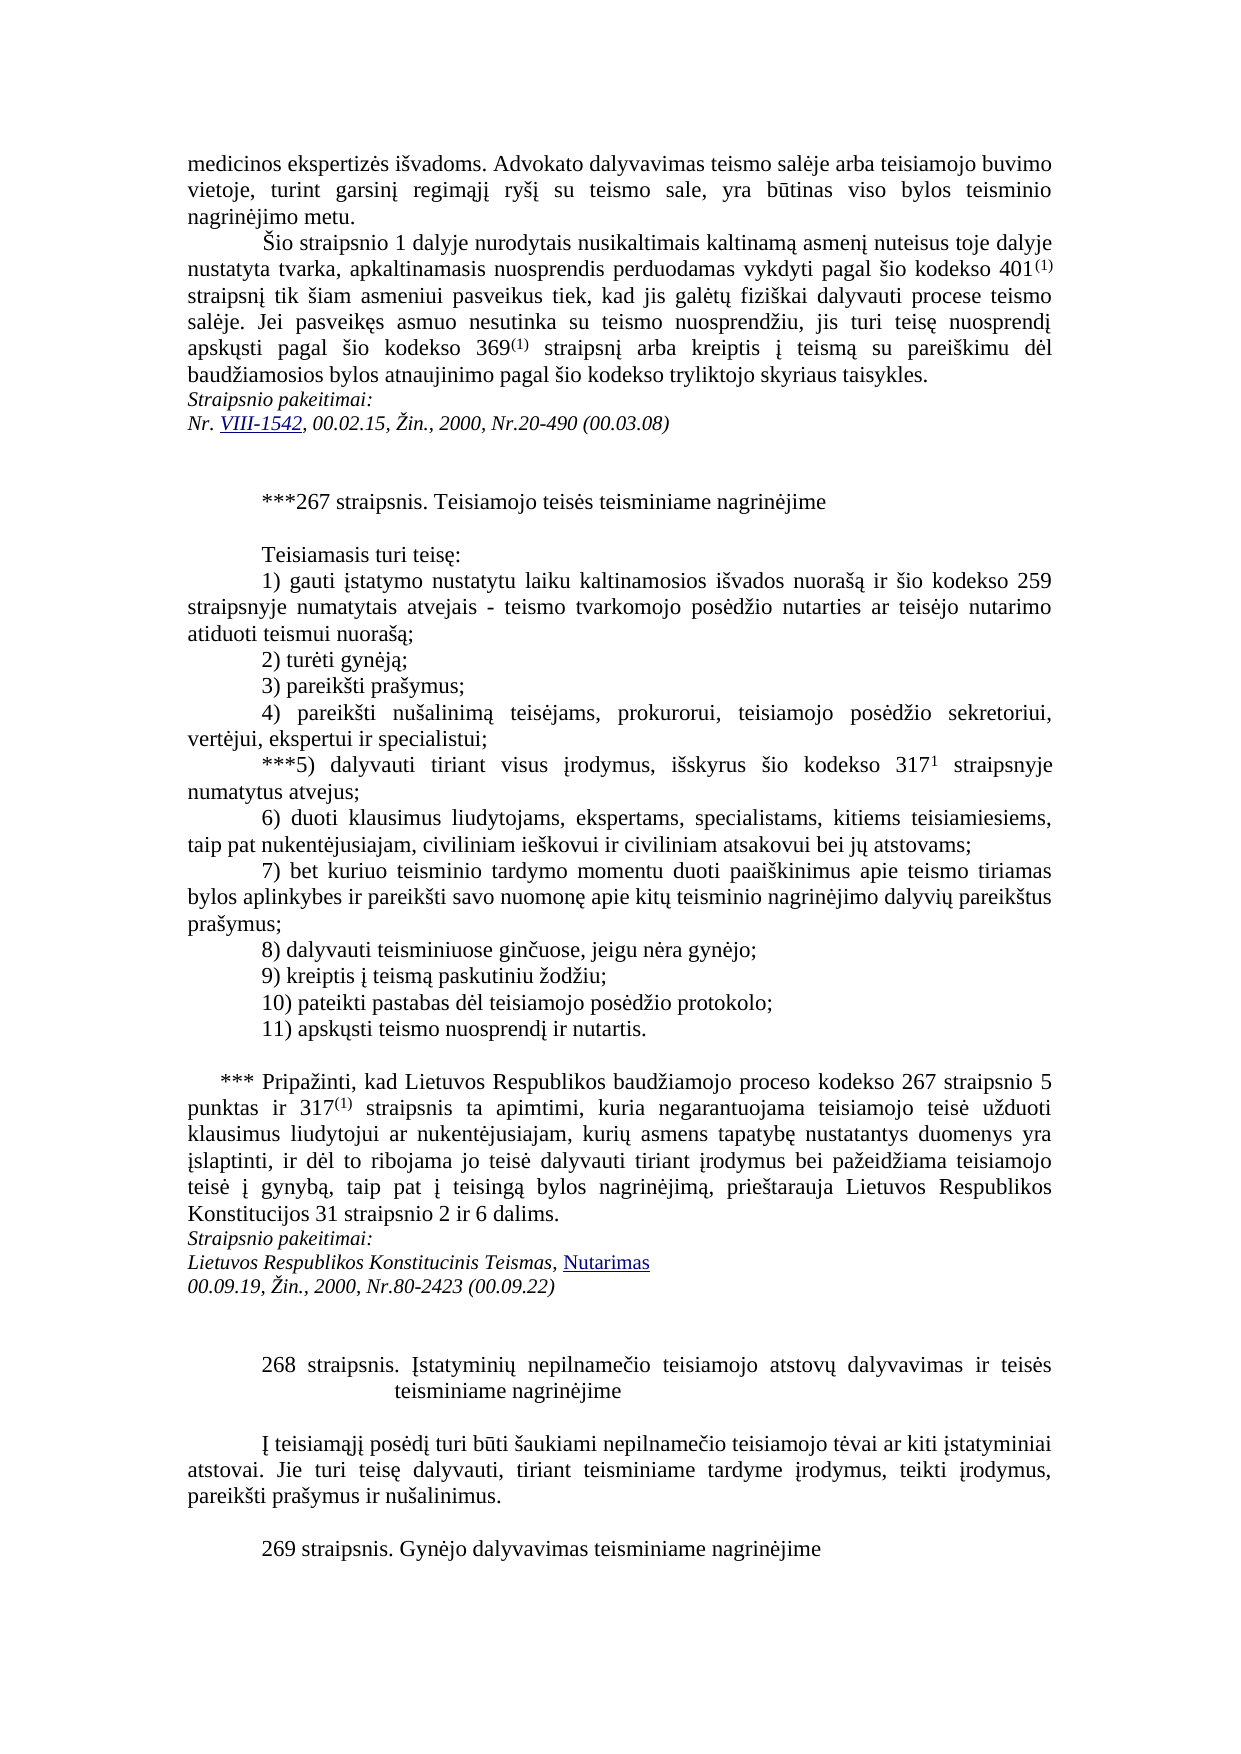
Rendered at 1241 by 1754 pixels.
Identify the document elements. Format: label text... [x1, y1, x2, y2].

text 4) pareikšti nušalinimą teisėjams, prokurorui, teisiamojo posėdžio sekretoriui, vertėjui, ekspertui ir specialistui; [187, 699, 1053, 752]
text Straipsnio pakeitimai: [187, 1226, 1053, 1250]
text Straipsnio pakeitimai: [187, 387, 1053, 411]
text 6) duoti klausimus liudytojams, ekspertams, specialistams, kitiems teisiamiesiems, taip pat nukentėjusiajam, civiliniam ieškovui ir civiliniam atsakovui bei jų atstovams; [187, 804, 1053, 857]
text 8) dalyvauti teisminiuose ginčuose, jeigu nėra gynėjo; [187, 936, 1053, 962]
text 10) pateikti pastabas dėl teisiamojo posėdžio protokolo; [187, 989, 1053, 1015]
text 3) pareikšti prašymus; [187, 672, 1053, 699]
text 11) apskųsti teismo nuosprendį ir nutartis. [187, 1015, 1053, 1041]
text 00.09.19, Žin., 2000, Nr.80-2423 (00.09.22) [187, 1274, 1053, 1298]
text ***267 straipsnis. Teisiamojo teisės teisminiame nagrinėjime [187, 488, 1053, 514]
text Nr. VIII-1542, 00.02.15, Žin., 2000, Nr.20-490 (00.03.08) [187, 411, 1053, 435]
text ***5) dalyvauti tiriant visus įrodymus, išskyrus šio kodekso 3171 straipsnyje numatytus atvejus; [187, 752, 1053, 804]
text 7) bet kuriuo teisminio tardymo momentu duoti paaiškinimus apie teismo tiriamas bylos aplinkybes ir pareikšti savo nuomonę apie kitų teisminio nagrinėjimo dalyvių pareikštus prašymus; [187, 857, 1053, 936]
text Šio straipsnio 1 dalyje nurodytais nusikaltimais kaltinamą asmenį nuteisus toje dalyje nustatyta tvarka, apkaltinamasis nuosprendis perduodamas vykdyti pagal šio kodekso 401(1) straipsnį tik šiam asmeniui pasveikus tiek, kad jis galėtų fiziškai dalyvauti procese teismo salėje. Jei pasveikęs asmuo nesutinka su teismo nuosprendžiu, jis turi teisę nuosprendį apskųsti pagal šio kodekso 369(1) straipsnį arba kreiptis į teismą su pareiškimu dėl baudžiamosios bylos atnaujinimo pagal šio kodekso tryliktojo skyriaus taisykles. [187, 229, 1053, 387]
text 1) gauti įstatymo nustatytu laiku kaltinamosios išvados nuorašą ir šio kodekso 259 straipsnyje numatytais atvejais - teismo tvarkomojo posėdžio nutarties ar teisėjo nutarimo atiduoti teismui nuorašą; [187, 567, 1053, 646]
text 2) turėti gynėją; [187, 646, 1053, 672]
text 9) kreiptis į teismą paskutiniu žodžiu; [187, 962, 1053, 989]
text medicinos ekspertizės išvadoms. Advokato dalyvavimas teismo salėje arba teisiamojo buvimo vietoje, turint garsinį regimąjį ryšį su teismo sale, yra būtinas viso bylos teisminio nagrinėjimo metu. [187, 150, 1053, 229]
text Lietuvos Respublikos Konstitucinis Teismas, Nutarimas [187, 1250, 1053, 1274]
text 269 straipsnis. Gynėjo dalyvavimas teisminiame nagrinėjime [187, 1535, 1053, 1562]
text *** Pripažinti, kad Lietuvos Respublikos baudžiamojo proceso kodekso 267 straipsnio 5 punktas ir 317(1) straipsnis ta apimtimi, kuria negarantuojama teisiamojo teisė užduoti klausimus liudytojui ar nukentėjusiajam, kurių asmens tapatybę nustatantys duomenys yra įslaptinti, ir dėl to ribojama jo teisė dalyvauti tiriant įrodymus bei pažeidžiama teisiamojo teisė į gynybą, taip pat į teisingą bylos nagrinėjimą, prieštarauja Lietuvos Respublikos Konstitucijos 31 straipsnio 2 ir 6 dalims. [187, 1068, 1053, 1226]
text Teisiamasis turi teisę: [187, 541, 1053, 567]
text Į teisiamąjį posėdį turi būti šaukiami nepilnamečio teisiamojo tėvai ar kiti įstatyminiai atstovai. Jie turi teisę dalyvauti, tiriant teisminiame tardyme įrodymus, teikti įrodymus, pareikšti prašymus ir nušalinimus. [187, 1430, 1053, 1509]
text 268 straipsnis. Įstatyminių nepilnamečio teisiamojo atstovų dalyvavimas ir teisės teisminiame nagrinėjime [261, 1351, 1053, 1403]
